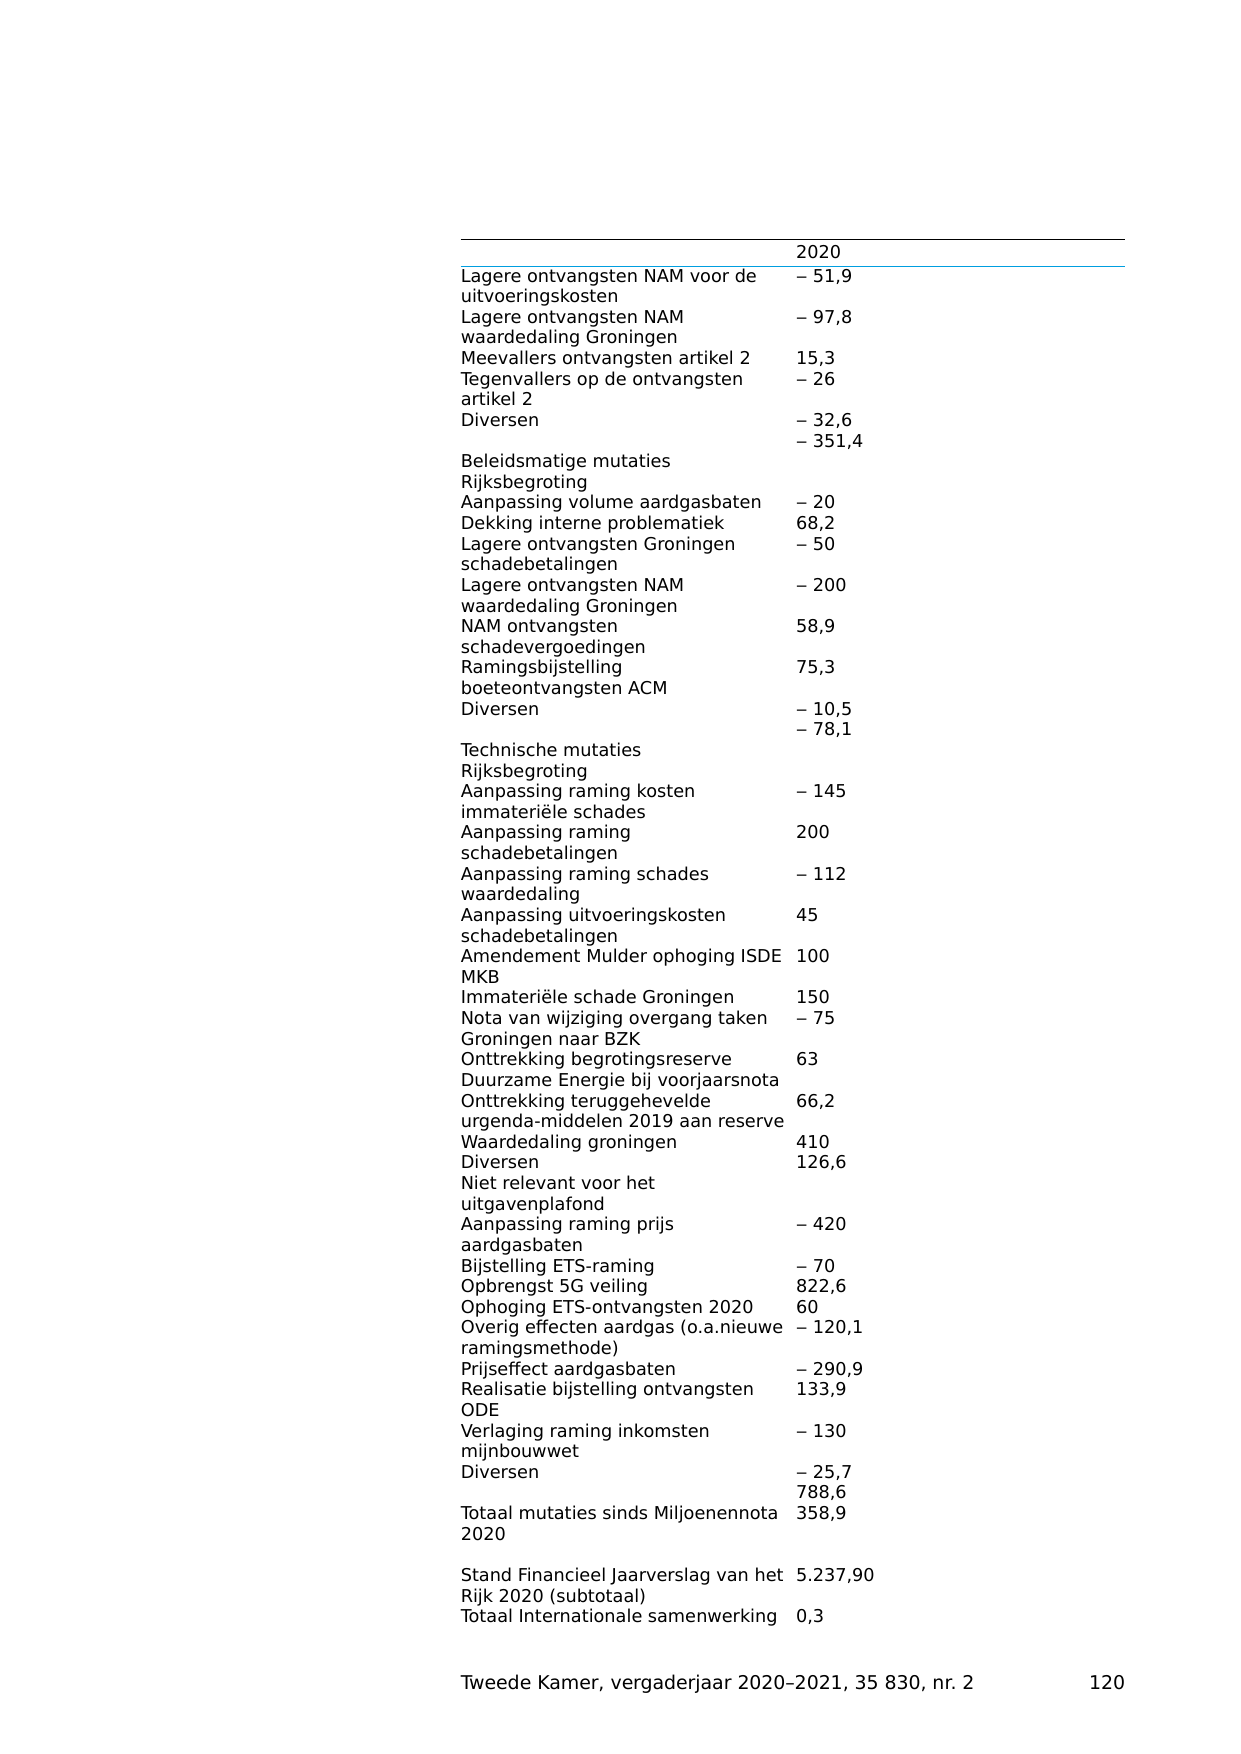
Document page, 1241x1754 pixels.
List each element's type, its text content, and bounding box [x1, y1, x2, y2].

table_cell Lagere ontvangsten NAM waardedaling Groningen [461, 575, 793, 616]
table_cell Rijksbegroting [461, 761, 793, 781]
table_cell ‒ 120,1 [793, 1318, 1125, 1359]
table_cell 68,2 [793, 513, 1125, 534]
table_cell ‒ 200 [793, 575, 1125, 616]
table_cell Aanpassing volume aardgasbaten [461, 493, 793, 513]
table_cell 58,9 [793, 616, 1125, 657]
table_cell Lagere ontvangsten NAM waardedaling Groningen [461, 307, 793, 348]
table_cell [793, 740, 1125, 761]
table_cell 15,3 [793, 348, 1125, 369]
table_cell Onttrekking teruggehevelde urgenda-middelen 2019 aan reserve [461, 1091, 793, 1132]
table_cell 150 [793, 988, 1125, 1008]
table_cell Aanpassing raming schadebetalingen [461, 823, 793, 864]
table_cell 100 [793, 946, 1125, 987]
table_cell Diversen [461, 410, 793, 431]
table_cell 200 [793, 823, 1125, 864]
table_cell [793, 1544, 1125, 1565]
table_cell Stand Financieel Jaarverslag van het Rijk 2020 (subtotaal) [461, 1565, 793, 1606]
table_cell Technische mutaties [461, 740, 793, 761]
table_cell [461, 1544, 793, 1565]
table_cell ‒ 70 [793, 1256, 1125, 1276]
table_cell 63 [793, 1049, 1125, 1091]
table_cell Nota van wijziging overgang taken Groningen naar BZK [461, 1008, 793, 1049]
table_cell ‒ 25,7 [793, 1462, 1125, 1482]
table_cell 822,6 [793, 1276, 1125, 1297]
table_cell ‒ 10,5 [793, 699, 1125, 719]
table_cell 5.237,90 [793, 1565, 1125, 1606]
table_cell ‒ 32,6 [793, 410, 1125, 431]
table_cell Bijstelling ETS-raming [461, 1256, 793, 1276]
table_cell Ramingsbijstelling boeteontvangsten ACM [461, 658, 793, 699]
table_cell Amendement Mulder ophoging ISDE MKB [461, 946, 793, 987]
table_cell Prijseffect aardgasbaten [461, 1359, 793, 1379]
table_cell ‒ 420 [793, 1214, 1125, 1256]
table_cell Tegenvallers op de ontvangsten artikel 2 [461, 369, 793, 410]
table_cell Aanpassing uitvoeringskosten schadebetalingen [461, 905, 793, 946]
table_cell NAM ontvangsten schadevergoedingen [461, 616, 793, 657]
table_cell Waardedaling groningen [461, 1132, 793, 1152]
table_cell Diversen [461, 699, 793, 719]
table_cell [461, 719, 793, 740]
table_cell Diversen [461, 1462, 793, 1482]
table_cell Ophoging ETS-ontvangsten 2020 [461, 1297, 793, 1317]
table_cell ‒ 351,4 [793, 431, 1125, 451]
table_header XIII ECONOMISCHE ZAKEN EN KLIMAAT: NIET-BELASTINGONTVANGSTEN [461, 191, 1125, 239]
table_cell [793, 451, 1125, 472]
table_cell [461, 1483, 793, 1503]
table_cell ‒ 78,1 [793, 719, 1125, 740]
table_cell ‒ 130 [793, 1421, 1125, 1462]
table_cell Niet relevant voor het uitgavenplafond [461, 1173, 793, 1214]
table_cell Diversen [461, 1153, 793, 1173]
table_cell 358,9 [793, 1503, 1125, 1544]
table_cell ‒ 50 [793, 534, 1125, 575]
table_cell Immateriële schade Groningen [461, 988, 793, 1008]
table_cell Totaal Internationale samenwerking [461, 1606, 793, 1627]
table_cell 410 [793, 1132, 1125, 1152]
table_cell Beleidsmatige mutaties [461, 451, 793, 472]
table_cell Aanpassing raming kosten immateriële schades [461, 781, 793, 822]
table_cell Dekking interne problematiek [461, 513, 793, 534]
table_cell ‒ 290,9 [793, 1359, 1125, 1379]
table_cell 45 [793, 905, 1125, 946]
table_cell 126,6 [793, 1153, 1125, 1173]
table_cell Lagere ontvangsten NAM voor de uitvoeringskosten [461, 267, 793, 307]
table_cell Rijksbegroting [461, 472, 793, 492]
table_cell [793, 761, 1125, 781]
table_cell Realisatie bijstelling ontvangsten ODE [461, 1379, 793, 1421]
table_cell Aanpassing raming schades waardedaling [461, 864, 793, 905]
table_cell 0,3 [793, 1606, 1125, 1627]
table_cell ‒ 26 [793, 369, 1125, 410]
table_cell [793, 1173, 1125, 1214]
table_cell ‒ 112 [793, 864, 1125, 905]
table_cell Verlaging raming inkomsten mijnbouwwet [461, 1421, 793, 1462]
table_cell ‒ 51,9 [793, 267, 1125, 307]
table_cell ‒ 145 [793, 781, 1125, 822]
table_cell 75,3 [793, 658, 1125, 699]
table_cell 133,9 [793, 1379, 1125, 1421]
table_cell Totaal mutaties sinds Miljoenennota 2020 [461, 1503, 793, 1544]
table_cell ‒ 97,8 [793, 307, 1125, 348]
table_cell [461, 240, 793, 266]
table_cell 788,6 [793, 1483, 1125, 1503]
table_cell 2020 [793, 240, 1125, 266]
table_cell Opbrengst 5G veiling [461, 1276, 793, 1297]
table_cell Overig effecten aardgas (o.a.nieuwe ramingsmethode) [461, 1318, 793, 1359]
table_cell 60 [793, 1297, 1125, 1317]
table_cell [461, 431, 793, 451]
table_cell 66,2 [793, 1091, 1125, 1132]
table_cell Aanpassing raming prijs aardgasbaten [461, 1214, 793, 1256]
table_cell Onttrekking begrotingsreserve Duurzame Energie bij voorjaarsnota [461, 1049, 793, 1091]
table_cell ‒ 75 [793, 1008, 1125, 1049]
table_cell ‒ 20 [793, 493, 1125, 513]
table_cell Meevallers ontvangsten artikel 2 [461, 348, 793, 369]
table_cell [793, 472, 1125, 492]
table_cell Lagere ontvangsten Groningen schadebetalingen [461, 534, 793, 575]
